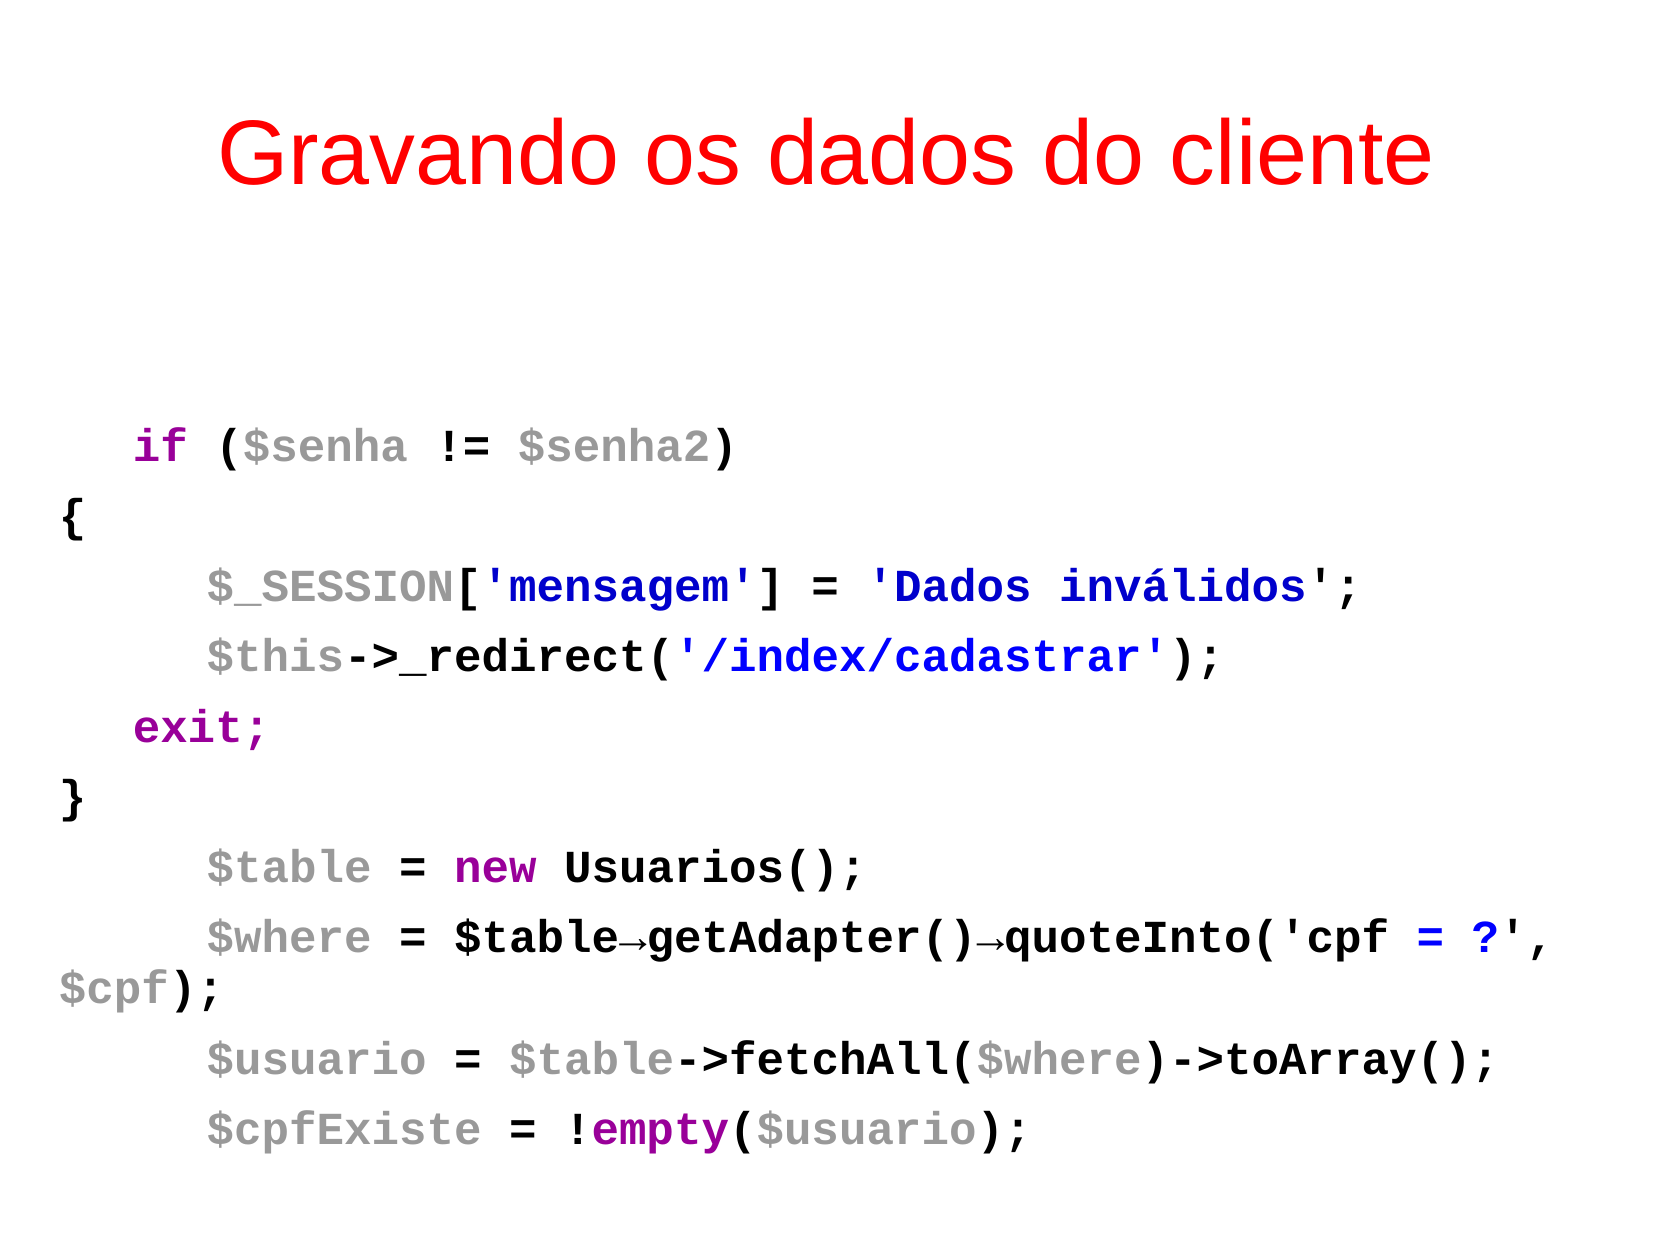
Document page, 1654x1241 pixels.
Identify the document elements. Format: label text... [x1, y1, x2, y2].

title Gravando os dados do cliente [82, 49, 1571, 257]
list if ($senha != $senha2) { $_SESSION['mensagem'] = 'Dados inválidos'; $this->_redirect('/index/cadastrar'); exit; } $table = new Usuarios(); $where = $table→getAdapter()→quoteInto('cpf = ?', $cpf); $usuario = $table->fetchAll($where)->toArray(); $cpfExiste = !empty($usuario); [59, 283, 1607, 1182]
